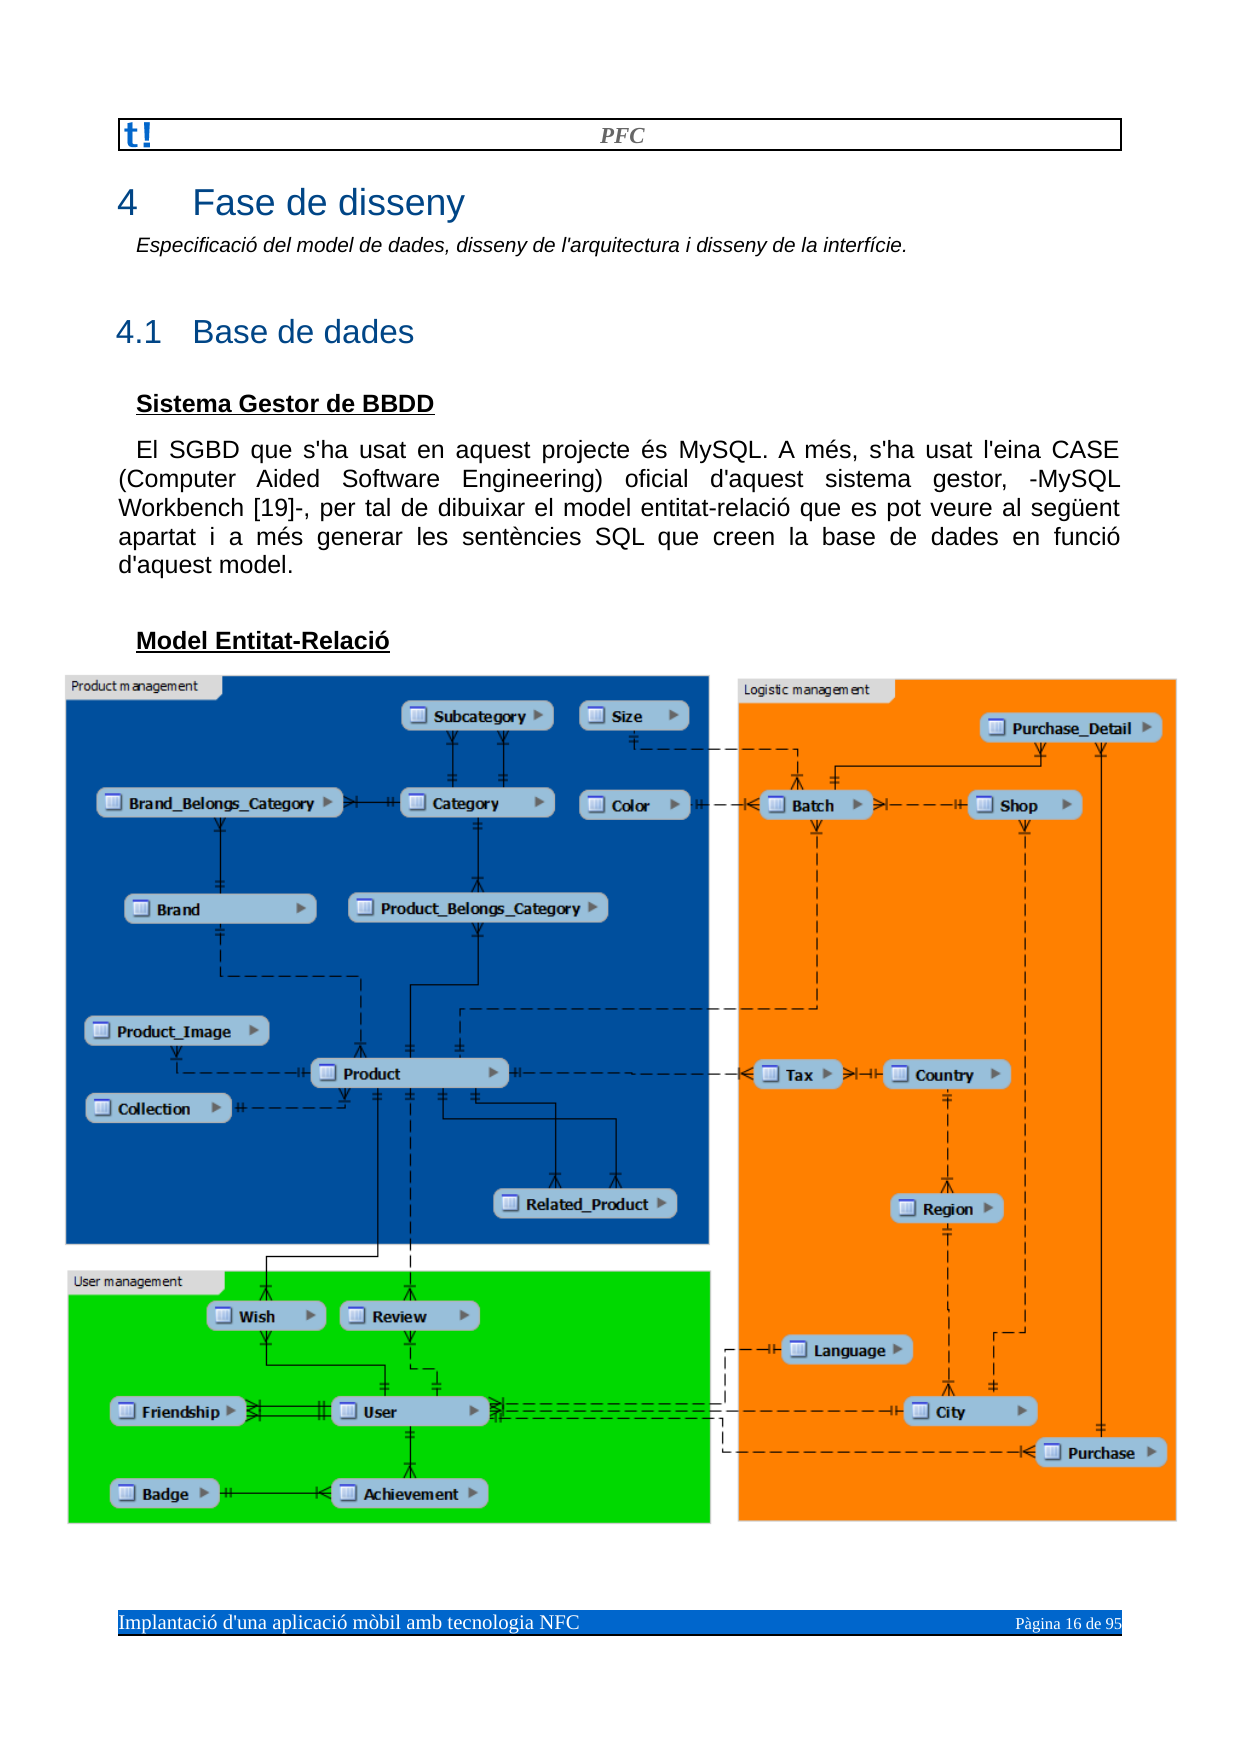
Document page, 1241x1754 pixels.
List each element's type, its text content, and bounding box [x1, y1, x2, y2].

picture [123, 121, 151, 148]
picture [53, 663, 1188, 1535]
text Sistema Gestor de BBDD [118, 389, 1122, 417]
text El SGBD que s'ha usat en aquest projecte és MySQL. A més, s'ha usat l'eina CASE (Computer Aided Software Engineering) oficial d'aquest sistema gestor, -MySQL Workbench [19]-, per tal de dibuixar el model entitat-relació que es pot veure al següent apartat i a més generar les sentències SQL que creen la base de dades en funció d'aquest model. [118, 435, 1122, 579]
subtitle Base de dades [106, 312, 1122, 350]
text Especificació del model de dades, disseny de l'arquitectura i disseny de la interfície. [118, 232, 1122, 256]
subtitle Fase de disseny [106, 181, 1122, 224]
text Model Entitat-Relació [118, 626, 1122, 655]
